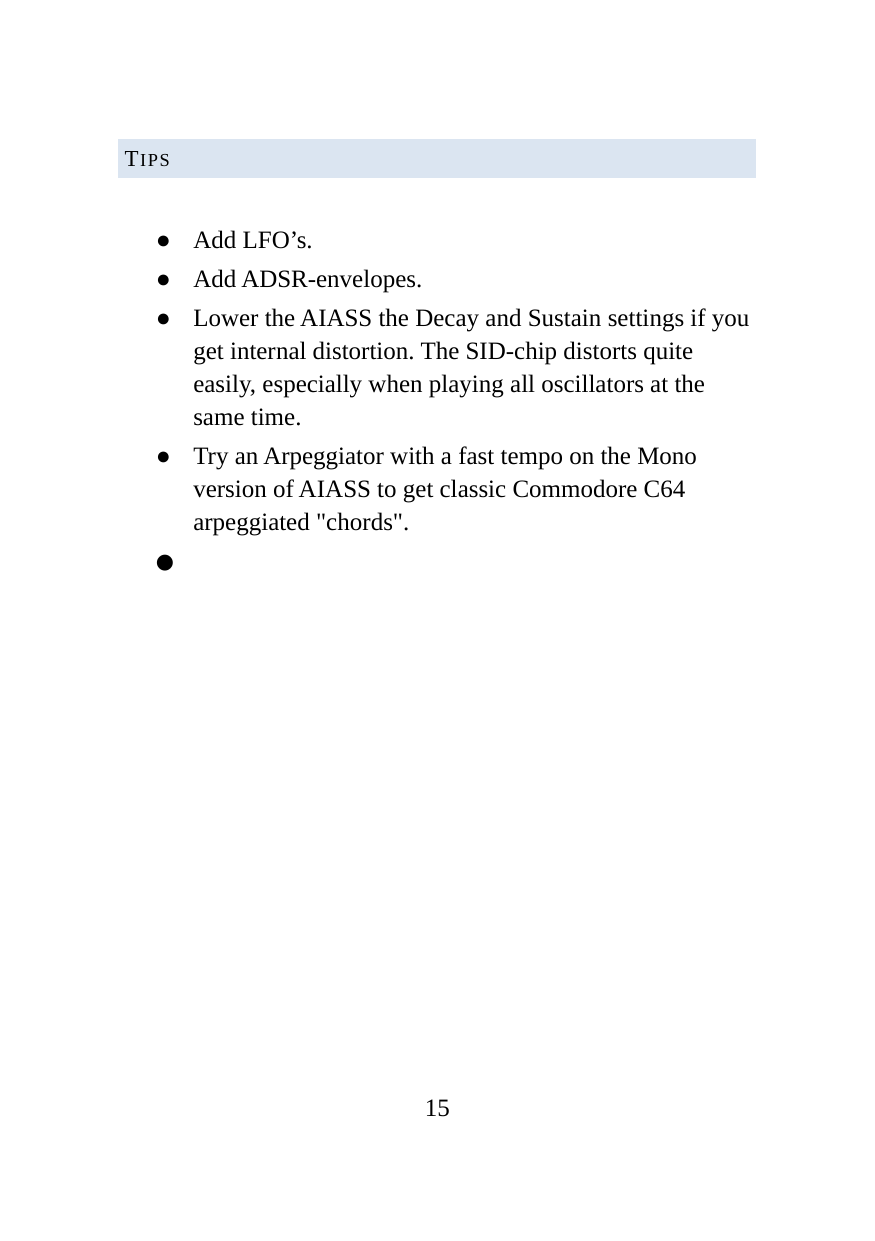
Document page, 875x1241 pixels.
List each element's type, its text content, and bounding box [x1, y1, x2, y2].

subtitle Tips [124, 145, 750, 172]
list Add LFO’s. [156, 225, 756, 254]
list Add ADSR-envelopes. [156, 264, 756, 293]
list Try an Arpeggiator with a fast tempo on the Mono version of AIASS to get classic Commodore C64 arpeggiated "chords". [156, 441, 756, 536]
list Lower the AIASS the Decay and Sustain settings if you get internal distortion. The SID-chip distorts quite easily, especially when playing all oscillators at the same time. [156, 303, 756, 431]
